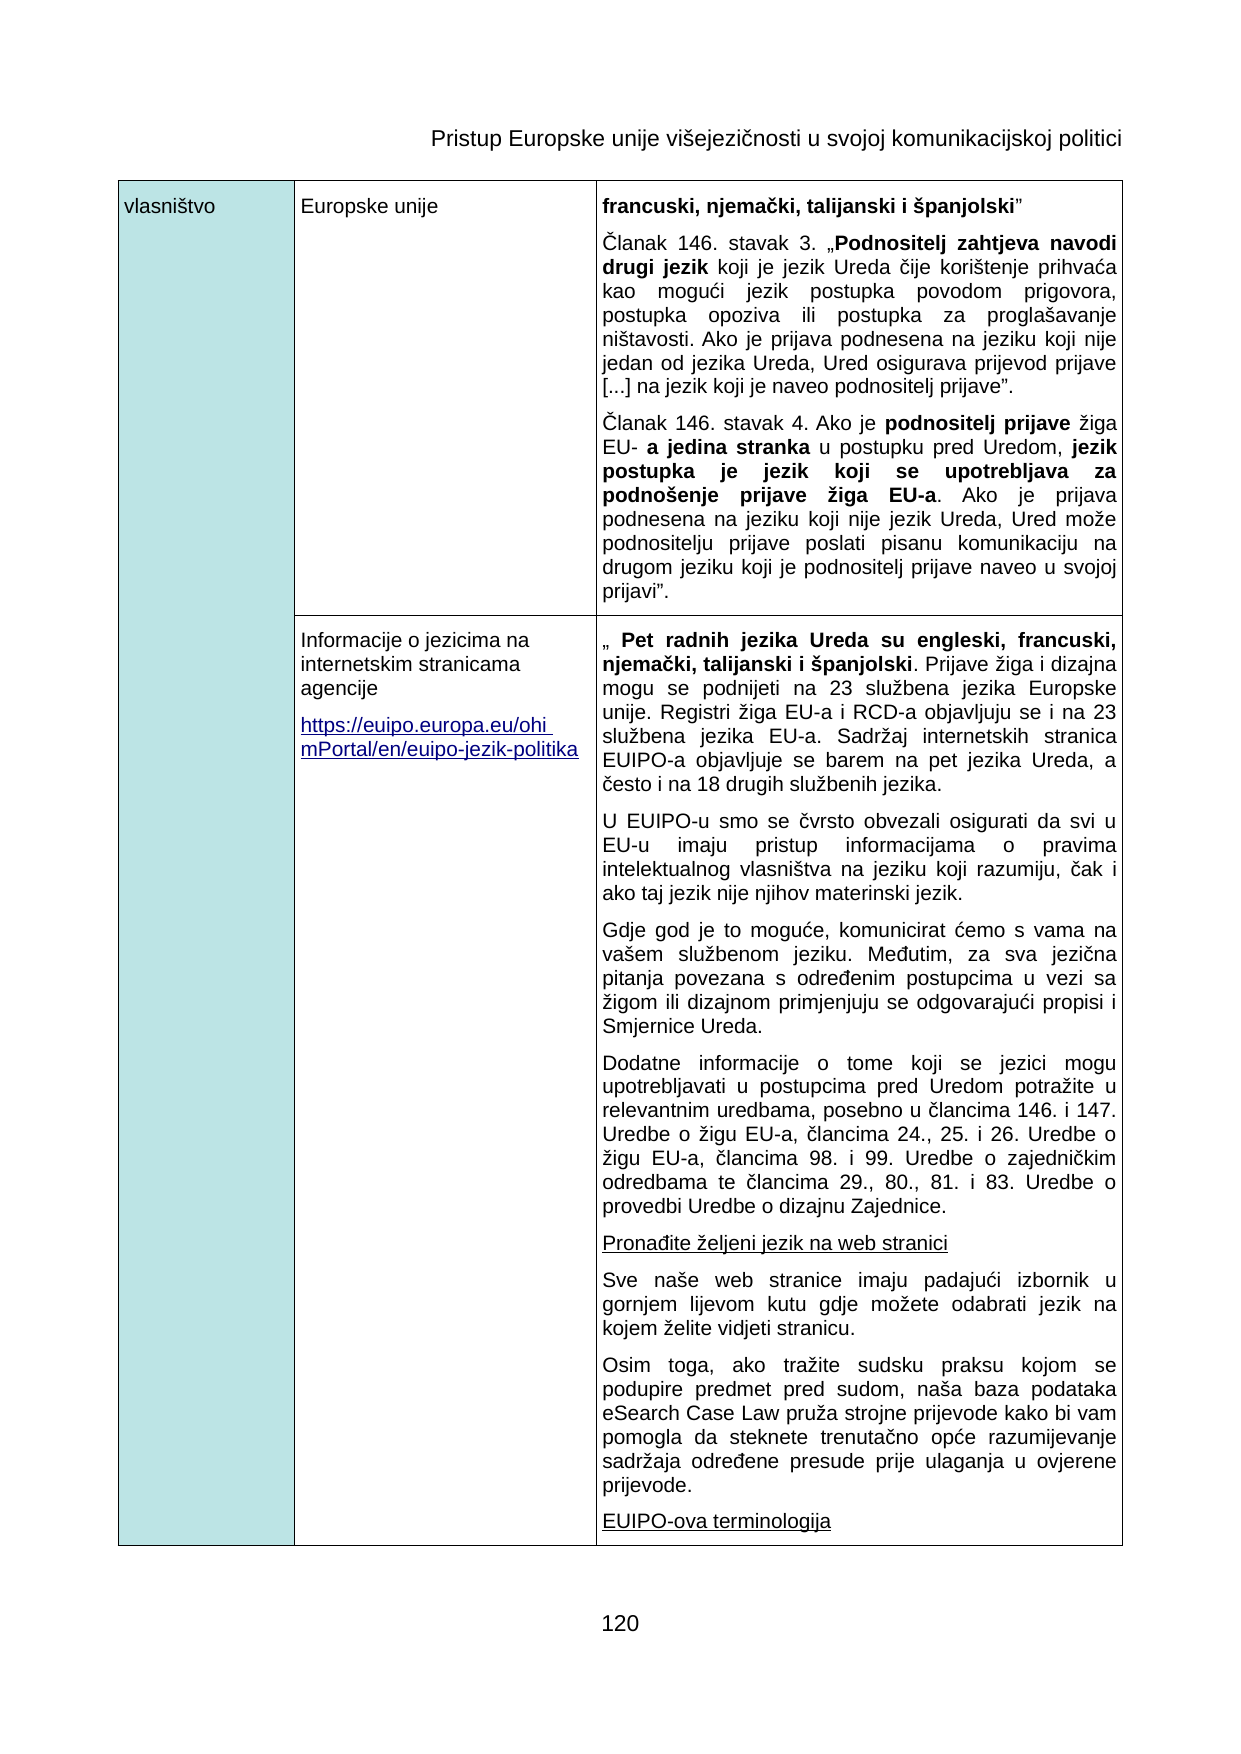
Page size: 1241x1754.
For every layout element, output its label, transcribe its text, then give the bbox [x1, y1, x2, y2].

table_cell „ Pet radnih jezika Ureda su engleski, francuski, njemački, talijanski i španjolski. Prijave žiga i dizajna mogu se podnijeti na 23 službena jezika Europske unije. Registri žiga EU-a i RCD-a objavljuju se i na 23 službena jezika EU-a. Sadržaj internetskih stranica EUIPO-a objavljuje se barem na pet jezika Ureda, a često i na 18 drugih službenih jezika. U EUIPO-u smo se čvrsto obvezali osigurati da svi u EU-u imaju pristup informacijama o pravima intelektualnog vlasništva na jeziku koji razumiju, čak i ako taj jezik nije njihov materinski jezik. Gdje god je to moguće, komunicirat ćemo s vama na vašem službenom jeziku. Međutim, za sva jezična pitanja povezana s određenim postupcima u vezi sa žigom ili dizajnom primjenjuju se odgovarajući propisi i Smjernice Ureda. Dodatne informacije o tome koji se jezici mogu upotrebljavati u postupcima pred Uredom potražite u relevantnim uredbama, posebno u člancima 146. i 147. Uredbe o žigu EU-a, člancima 24., 25. i 26. Uredbe o žigu EU-a, člancima 98. i 99. Uredbe o zajedničkim odredbama te člancima 29., 80., 81. i 83. Uredbe o provedbi Uredbe o dizajnu Zajednice. Pronađite željeni jezik na web stranici Sve naše web stranice imaju padajući izbornik u gornjem lijevom kutu gdje možete odabrati jezik na kojem želite vidjeti stranicu. Osim toga, ako tražite sudsku praksu kojom se podupire predmet pred sudom, naša baza podataka eSearch Case Law pruža strojne prijevode kako bi vam pomogla da steknete trenutačno opće razumijevanje sadržaja određene presude prije ulaganja u ovjerene prijevode. EUIPO-ova terminologija [597, 616, 1122, 1545]
table_cell francuski, njemački, talijanski i španjolski” Članak 146. stavak 3. „Podnositelj zahtjeva navodi drugi jezik koji je jezik Ureda čije korištenje prihvaća kao mogući jezik postupka povodom prigovora, postupka opoziva ili postupka za proglašavanje ništavosti. Ako je prijava podnesena na jeziku koji nije jedan od jezika Ureda, Ured osigurava prijevod prijave [...] na jezik koji je naveo podnositelj prijave”. Članak 146. stavak 4. Ako je podnositelj prijave žiga EU- a jedina stranka u postupku pred Uredom, jezik postupka je jezik koji se upotrebljava za podnošenje prijave žiga EU-a. Ako je prijava podnesena na jeziku koji nije jezik Ureda, Ured može podnositelju prijave poslati pisanu komunikaciju na drugom jeziku koji je podnositelj prijave naveo u svojoj prijavi”. [597, 181, 1122, 615]
table_cell Europske unije [295, 181, 596, 615]
table_cell Informacije o jezicima na internetskim stranicama agencije https://euipo.europa.eu/ohi mPortal/en/euipo-jezik-politika [295, 616, 596, 1545]
table_cell vlasništvo [119, 181, 294, 1545]
